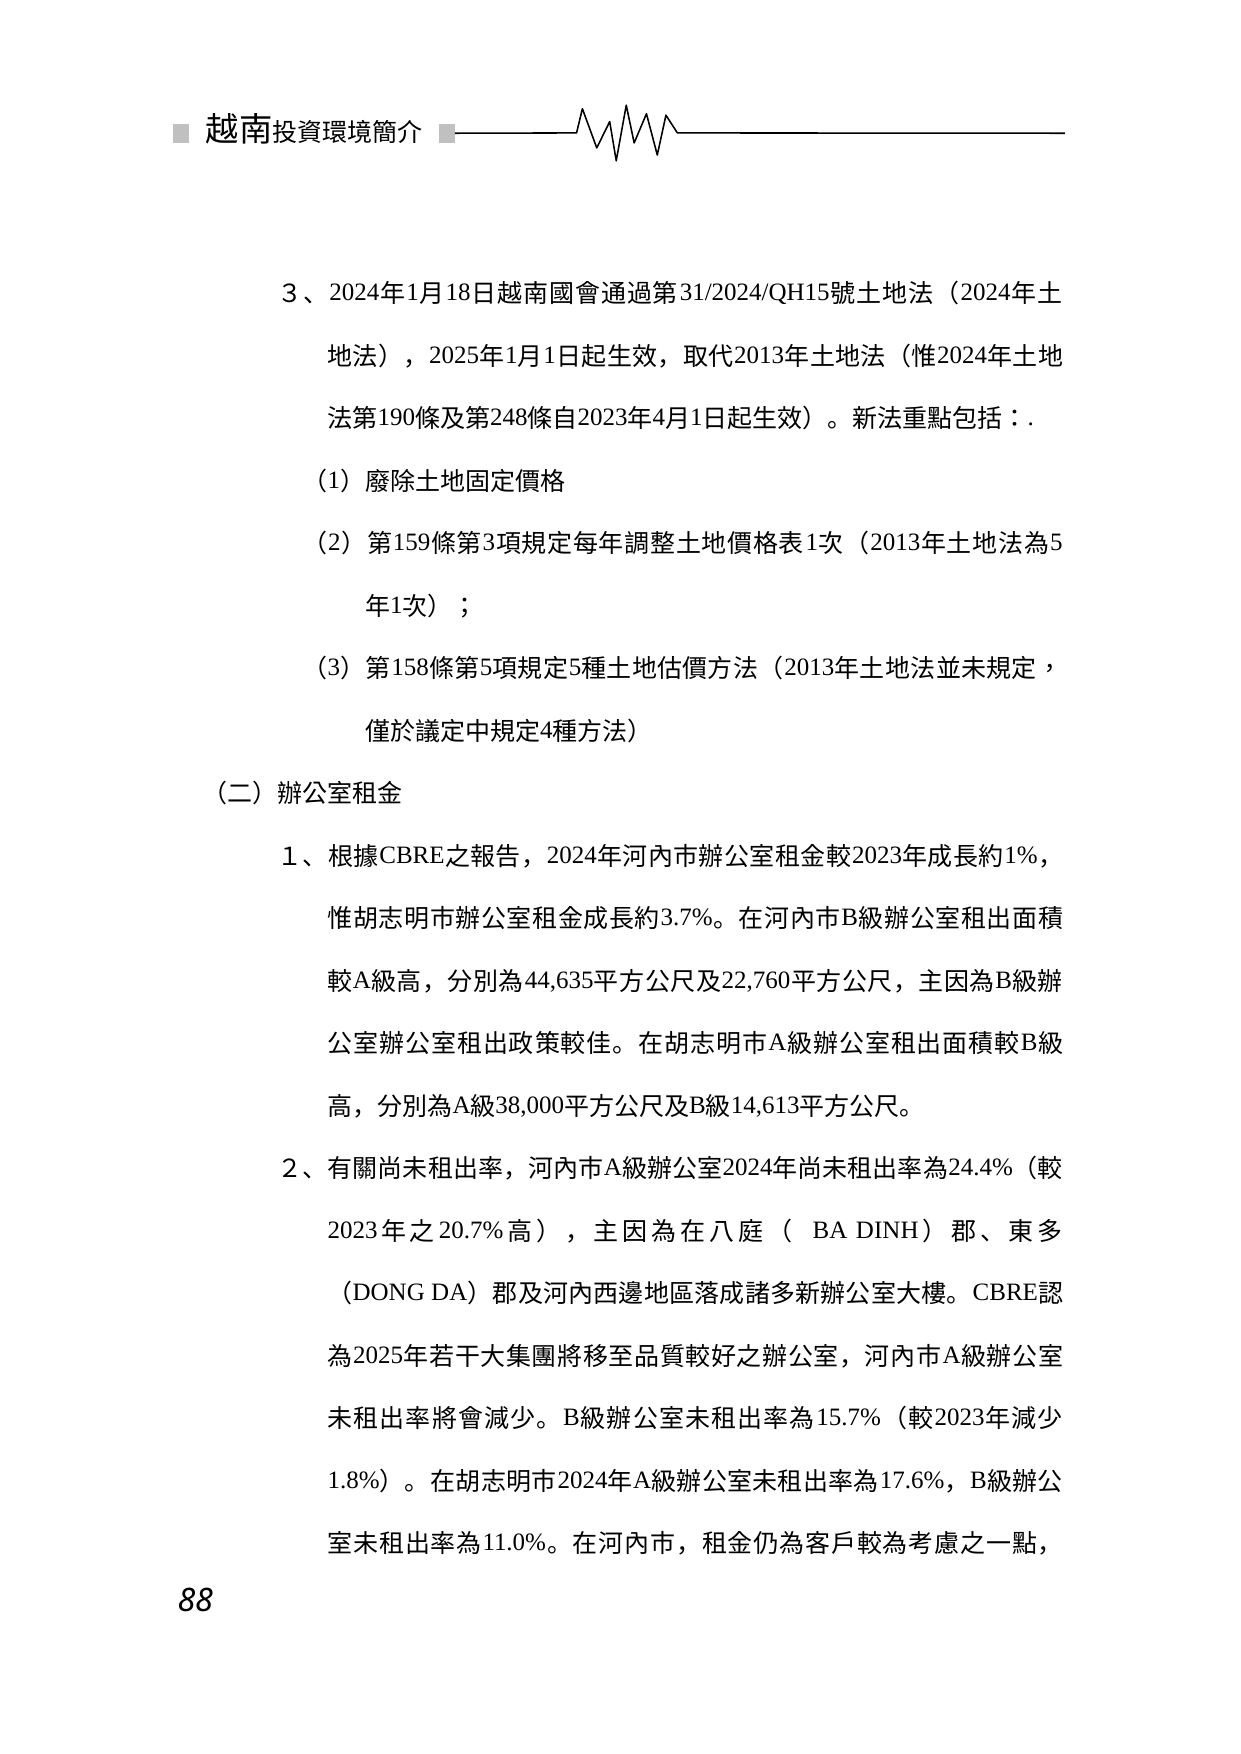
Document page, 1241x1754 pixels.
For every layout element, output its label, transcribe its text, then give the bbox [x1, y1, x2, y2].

text １、根據CBRE之報告，2024年河內市辦公室租金較2023年成長約1%，惟胡志明市辦公室租金成長約3.7%。在河內市B級辦公室租出面積較A級高，分別為44,635平方公尺及22,760平方公尺，主因為B級辦公室辦公室租出政策較佳。在胡志明市A級辦公室租出面積較B級高，分別為A級38,000平方公尺及B級14,613平方公尺。 [277, 813, 1063, 1125]
text （二）辦公室租金 [202, 750, 1063, 813]
text ３、2024年1月18日越南國會通過第31/2024/QH15號土地法（2024年土地法），2025年1月1日起生效，取代2013年土地法（惟2024年土地法第190條及第248條自2023年4月1日起生效）。新法重點包括：. [277, 250, 1063, 438]
text ２、有關尚未租出率，河內市A級辦公室2024年尚未租出率為24.4%（較2023年之20.7%高），主因為在八庭（ BA DINH）郡、東多（DONG DA）郡及河內西邊地區落成諸多新辦公室大樓。CBRE認為2025年若干大集團將移至品質較好之辦公室，河內市A級辦公室未租出率將會減少。B級辦公室未租出率為15.7%（較2023年減少1.8%）。在胡志明市2024年A級辦公室未租出率為17.6%，B級辦公室未租出率為11.0%。在河內市，租金仍為客戶較為考慮之一點， [277, 1125, 1063, 1563]
text （1）廢除土地固定價格 [302, 438, 1063, 500]
text （3）第158條第5項規定5種土地估價方法（2013年土地法並未規定，僅於議定中規定4種方法） [302, 625, 1063, 750]
text （2）第159條第3項規定每年調整土地價格表1次（2013年土地法為5年1次）； [302, 500, 1063, 625]
